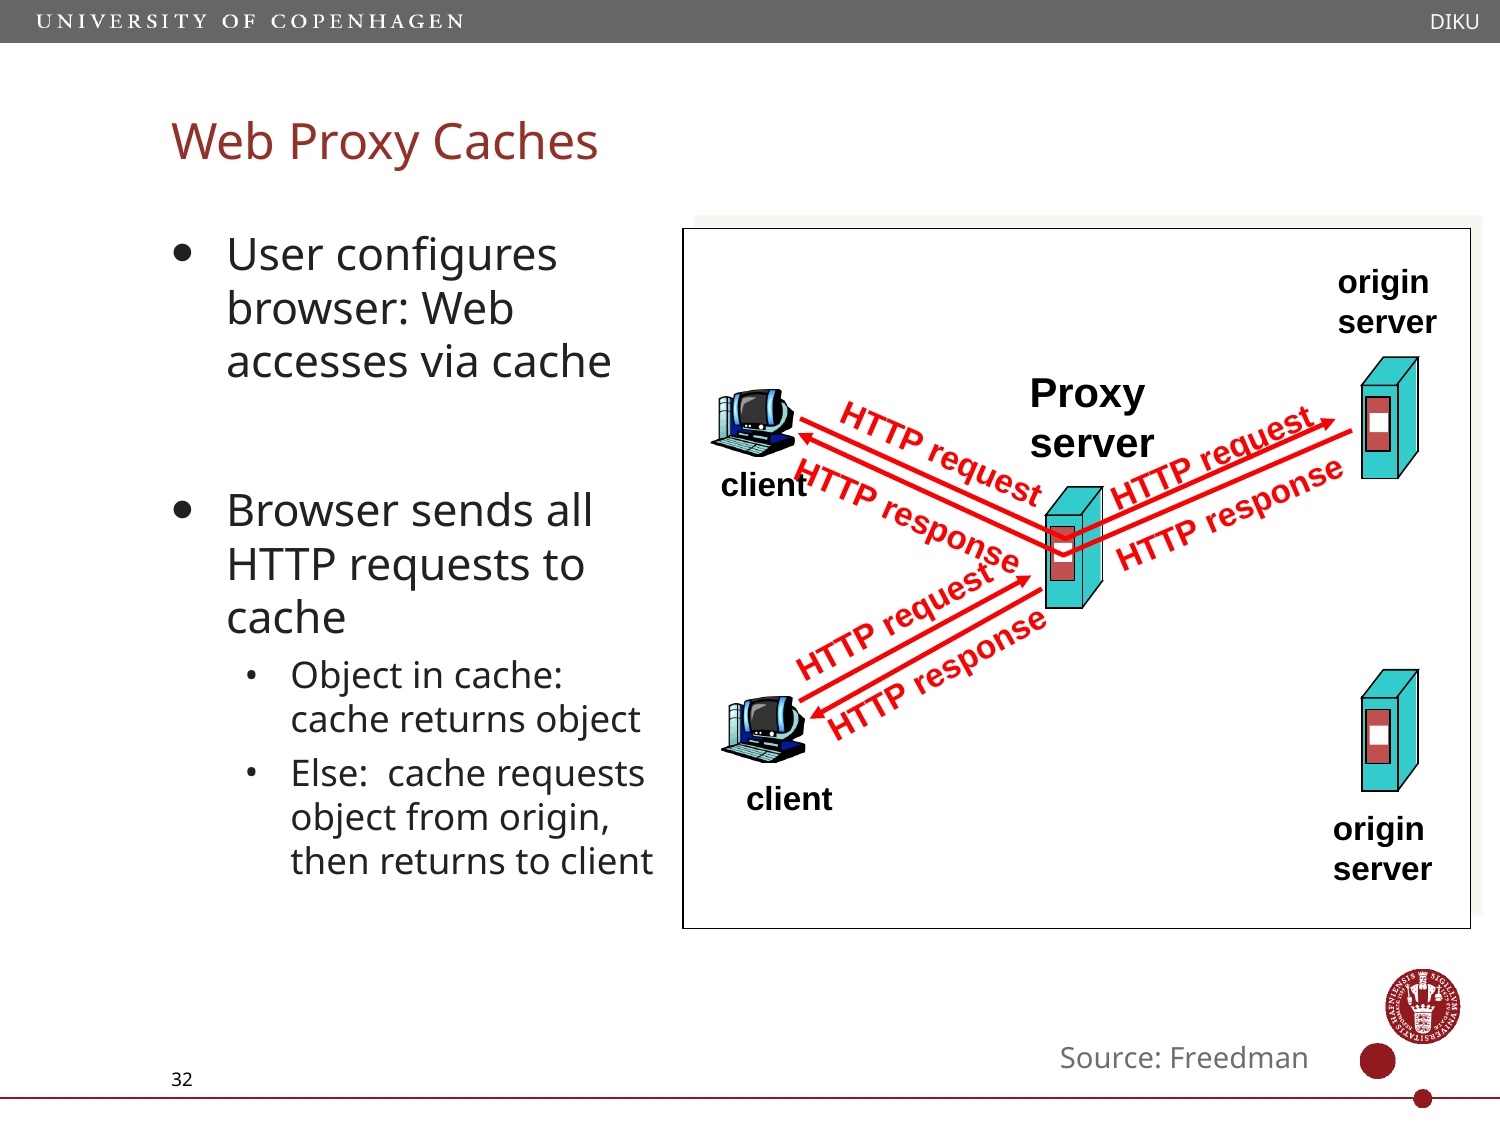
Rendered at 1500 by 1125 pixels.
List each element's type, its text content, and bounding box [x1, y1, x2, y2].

text_box HTTP response [803, 581, 1070, 763]
text_box origin server [1318, 799, 1450, 895]
text_box [171, 1067, 522, 1092]
text_box HTTP response [1092, 431, 1366, 592]
text_box HTTP request [818, 378, 1066, 528]
list User configures browser: Web accesses via cache Browser sends all HTTP requests to cache Object in cache: cache returns object Else: cache requests object from origin, then returns to client [171, 225, 656, 900]
text_box HTTP request [1087, 380, 1335, 531]
text_box origin server [1322, 252, 1455, 348]
text_box client [705, 455, 823, 511]
title Web Proxy Caches [171, 75, 1329, 171]
picture [710, 388, 795, 455]
text_box DIKU [469, 0, 1495, 43]
text_box Proxy server [1014, 357, 1171, 474]
picture [0, 910, 1500, 1122]
text_box [683, 228, 1471, 929]
text_box HTTP response [772, 434, 1044, 594]
text_box Source: Freedman [1045, 1031, 1377, 1083]
text_box HTTP request [772, 561, 1009, 702]
text_box client [731, 769, 848, 826]
chart [720, 695, 806, 763]
